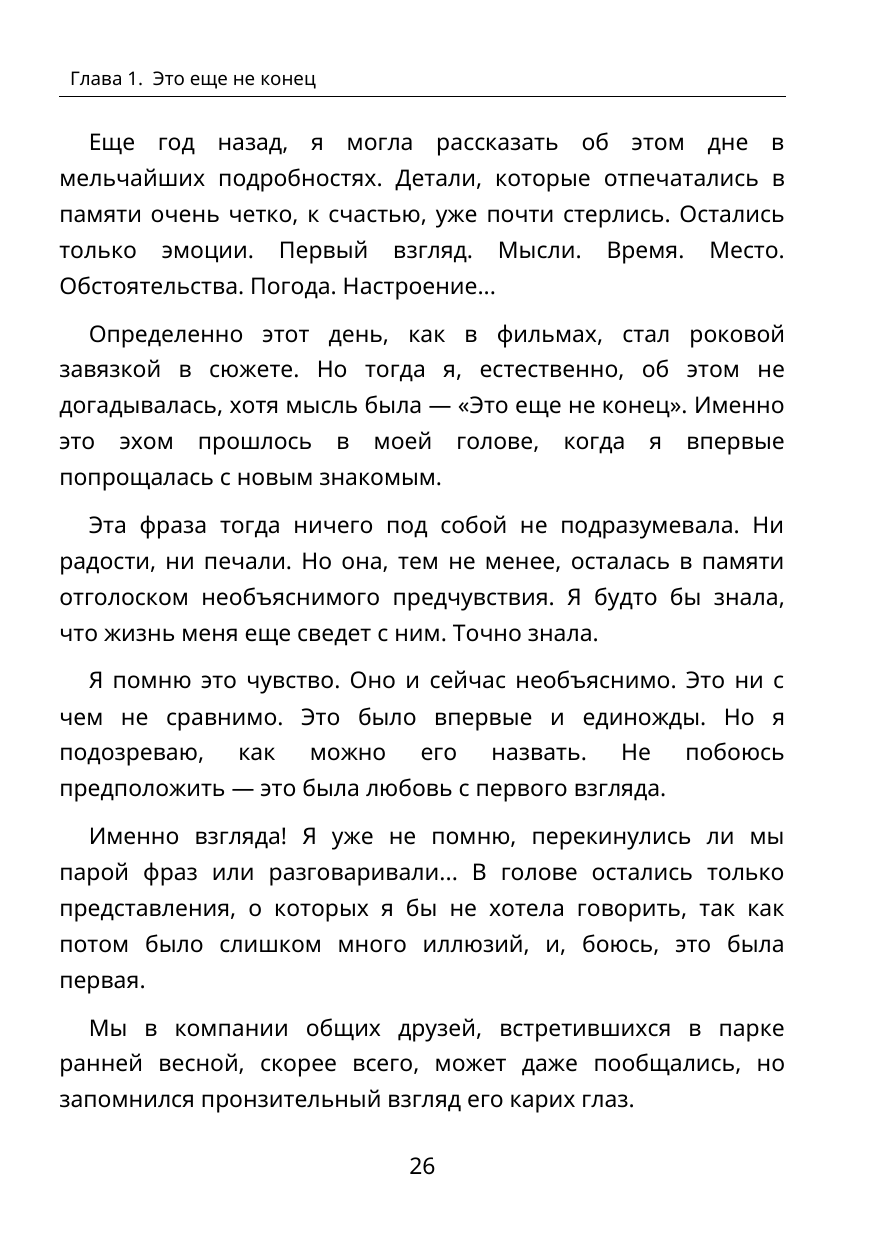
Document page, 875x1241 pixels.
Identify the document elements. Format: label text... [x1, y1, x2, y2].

text Определенно этот день, как в фильмах, стал роковой завязкой в сюжете. Но тогда я, естественно, об этом не догадывалась, хотя мысль была — «Это еще не конец». Именно это эхом прошлось в моей голове, когда я впервые попрощалась с новым знакомым. [59, 317, 786, 492]
text Именно взгляда! Я уже не помню, перекинулись ли мы парой фраз или разговаривали... В голове остались только представления, о которых я бы не хотела говорить, так как потом было слишком много иллюзий, и, боюсь, это была первая. [59, 820, 786, 995]
text Эта фраза тогда ничего под собой не подразумевала. Ни радости, ни печали. Но она, тем не менее, осталась в памяти отголоском необъяснимого предчувствия. Я будто бы знала, что жизнь меня еще сведет с ним. Точно знала. [59, 509, 786, 648]
text Я помню это чувство. Оно и сейчас необъяснимо. Это ни с чем не сравнимо. Это было впервые и единожды. Но я подозреваю, как можно его назвать. Не побоюсь предположить — это была любовь с первого взгляда. [59, 664, 786, 803]
text Мы в компании общих друзей, встретившихся в парке ранней весной, скорее всего, может даже пообщались, но запомнился пронзительный взгляд его карих глаз. [59, 1011, 786, 1114]
text Еще год назад, я могла рассказать об этом дне в мельчайших подробностях. Детали, которые отпечатались в памяти очень четко, к счастью, уже почти стерлись. Остались только эмоции. Первый взгляд. Мысли. Время. Место. Обстоятельства. Погода. Настроение... [59, 126, 786, 301]
